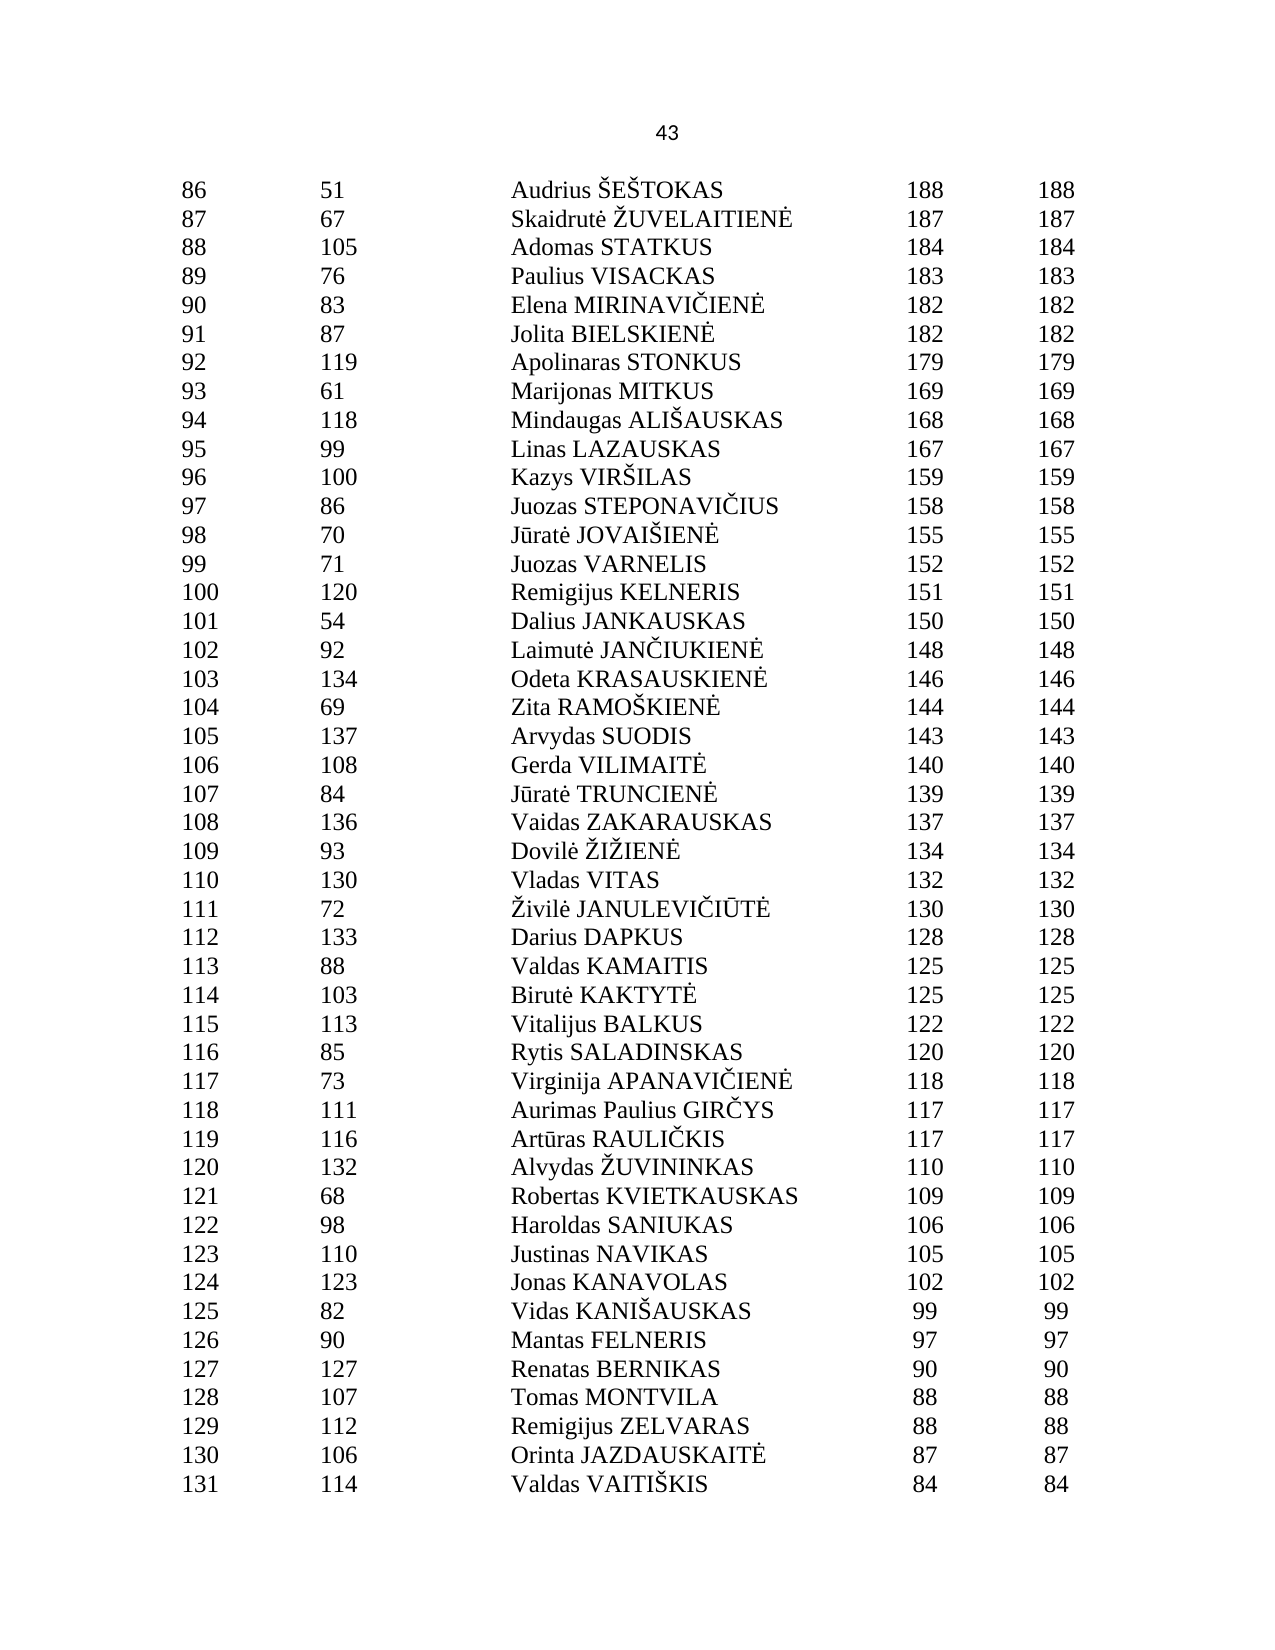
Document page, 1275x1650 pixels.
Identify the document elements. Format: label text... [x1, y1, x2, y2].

table_cell 90 [316, 1325, 506, 1354]
table_cell 130 [990, 894, 1122, 922]
table_cell 148 [990, 635, 1122, 664]
table_cell Linas LAZAUSKAS [506, 434, 860, 462]
table_cell 140 [860, 750, 990, 779]
table_cell 112 [177, 923, 316, 951]
table_cell 118 [316, 405, 506, 434]
table_cell 88 [177, 233, 316, 261]
table_cell 124 [177, 1268, 316, 1296]
table_cell 85 [316, 1038, 506, 1066]
table_cell 127 [177, 1354, 316, 1382]
table_cell Aurimas Paulius GIRČYS [506, 1095, 860, 1124]
table_cell 110 [990, 1153, 1122, 1181]
table_cell 159 [860, 463, 990, 491]
table_cell 130 [177, 1440, 316, 1469]
table_cell Birutė KAKTYTĖ [506, 980, 860, 1009]
table_cell Vladas VITAS [506, 865, 860, 894]
table_cell 129 [177, 1411, 316, 1440]
table_cell 84 [316, 779, 506, 807]
table_cell 117 [860, 1095, 990, 1124]
table_cell 110 [316, 1239, 506, 1267]
table_cell 125 [990, 980, 1122, 1009]
table_cell Dovilė ŽIŽIENĖ [506, 836, 860, 865]
table_cell 90 [860, 1354, 990, 1382]
table_cell 131 [177, 1469, 316, 1497]
table_cell Laimutė JANČIUKIENĖ [506, 635, 860, 664]
table_cell 155 [860, 520, 990, 549]
table_cell Paulius VISACKAS [506, 261, 860, 290]
table_cell 137 [860, 808, 990, 836]
table_cell 127 [316, 1354, 506, 1382]
table_cell 100 [316, 463, 506, 491]
table_cell 113 [177, 951, 316, 980]
table_cell 118 [990, 1066, 1122, 1095]
table_cell Juozas VARNELIS [506, 549, 860, 577]
table_cell 167 [990, 434, 1122, 462]
table_cell 90 [177, 290, 316, 319]
table_cell 97 [177, 491, 316, 520]
table_cell 107 [177, 779, 316, 807]
table_cell 102 [990, 1268, 1122, 1296]
table_cell 183 [990, 261, 1122, 290]
table_cell Odeta KRASAUSKIENĖ [506, 664, 860, 692]
table_cell 184 [990, 233, 1122, 261]
table_cell 106 [177, 750, 316, 779]
table_cell Živilė JANULEVIČIŪTĖ [506, 894, 860, 922]
table_cell 94 [177, 405, 316, 434]
table_cell 182 [990, 319, 1122, 347]
table_cell 167 [860, 434, 990, 462]
table_cell 183 [860, 261, 990, 290]
table_cell 144 [860, 693, 990, 721]
table_cell 152 [860, 549, 990, 577]
table_cell 152 [990, 549, 1122, 577]
table_cell Remigijus ZELVARAS [506, 1411, 860, 1440]
table_cell 130 [860, 894, 990, 922]
table_cell 118 [177, 1095, 316, 1124]
table_cell 100 [177, 578, 316, 606]
table_cell 76 [316, 261, 506, 290]
table_cell 146 [860, 664, 990, 692]
table_cell 130 [316, 865, 506, 894]
table_cell Gerda VILIMAITĖ [506, 750, 860, 779]
table_cell 98 [177, 520, 316, 549]
table_cell 97 [990, 1325, 1122, 1354]
table_cell Arvydas SUODIS [506, 721, 860, 750]
table_cell 84 [990, 1469, 1122, 1497]
table_cell Mindaugas ALIŠAUSKAS [506, 405, 860, 434]
table_cell 143 [990, 721, 1122, 750]
table_cell 144 [990, 693, 1122, 721]
table_cell 128 [990, 923, 1122, 951]
table_cell Orinta JAZDAUSKAITĖ [506, 1440, 860, 1469]
table_cell Dalius JANKAUSKAS [506, 606, 860, 635]
table_cell Juozas STEPONAVIČIUS [506, 491, 860, 520]
table_cell 140 [990, 750, 1122, 779]
table_cell Zita RAMOŠKIENĖ [506, 693, 860, 721]
table_cell 99 [860, 1296, 990, 1325]
table_cell 113 [316, 1009, 506, 1037]
table_cell 90 [990, 1354, 1122, 1382]
table_cell 89 [177, 261, 316, 290]
table_cell Mantas FELNERIS [506, 1325, 860, 1354]
table_cell 88 [860, 1411, 990, 1440]
table_cell 150 [990, 606, 1122, 635]
table_cell 123 [177, 1239, 316, 1267]
table_cell 188 [990, 175, 1122, 204]
table_cell 179 [990, 348, 1122, 376]
table_cell 134 [860, 836, 990, 865]
table_cell 125 [177, 1296, 316, 1325]
table_cell Marijonas MITKUS [506, 376, 860, 405]
table_cell 120 [177, 1153, 316, 1181]
table_cell 136 [316, 808, 506, 836]
table_cell 184 [860, 233, 990, 261]
table_cell 117 [177, 1066, 316, 1095]
table_cell 120 [316, 578, 506, 606]
table_cell 168 [860, 405, 990, 434]
table_cell 104 [177, 693, 316, 721]
table_cell 109 [990, 1181, 1122, 1210]
table_cell 151 [860, 578, 990, 606]
table_cell 182 [990, 290, 1122, 319]
table_cell 132 [860, 865, 990, 894]
table_cell 137 [990, 808, 1122, 836]
table_cell Jolita BIELSKIENĖ [506, 319, 860, 347]
table_cell 105 [177, 721, 316, 750]
table_cell Alvydas ŽUVININKAS [506, 1153, 860, 1181]
table_cell 87 [860, 1440, 990, 1469]
table_cell 99 [177, 549, 316, 577]
table_cell 97 [860, 1325, 990, 1354]
table_cell Skaidrutė ŽUVELAITIENĖ [506, 204, 860, 232]
table_cell 117 [990, 1124, 1122, 1152]
table_cell Jūratė TRUNCIENĖ [506, 779, 860, 807]
table_cell Artūras RAULIČKIS [506, 1124, 860, 1152]
table_cell Vidas KANIŠAUSKAS [506, 1296, 860, 1325]
table_cell 125 [990, 951, 1122, 980]
table_cell 188 [860, 175, 990, 204]
table_cell 114 [177, 980, 316, 1009]
table_cell 91 [177, 319, 316, 347]
table_cell 51 [316, 175, 506, 204]
table_cell 106 [990, 1210, 1122, 1239]
table_cell 119 [316, 348, 506, 376]
table_cell 87 [316, 319, 506, 347]
table_cell 122 [860, 1009, 990, 1037]
table_cell 99 [316, 434, 506, 462]
table_cell 99 [990, 1296, 1122, 1325]
table_cell 87 [177, 204, 316, 232]
table_cell 134 [316, 664, 506, 692]
table_cell 69 [316, 693, 506, 721]
table_cell 72 [316, 894, 506, 922]
table_cell 120 [860, 1038, 990, 1066]
table_cell Valdas KAMAITIS [506, 951, 860, 980]
table_cell 123 [316, 1268, 506, 1296]
table_cell 107 [316, 1383, 506, 1411]
table_cell Kazys VIRŠILAS [506, 463, 860, 491]
table_cell 61 [316, 376, 506, 405]
table_cell Haroldas SANIUKAS [506, 1210, 860, 1239]
table_cell 102 [860, 1268, 990, 1296]
table_cell 108 [316, 750, 506, 779]
table_cell 96 [177, 463, 316, 491]
table_cell 126 [177, 1325, 316, 1354]
table_cell Virginija APANAVIČIENĖ [506, 1066, 860, 1095]
table_cell Darius DAPKUS [506, 923, 860, 951]
table_cell Elena MIRINAVIČIENĖ [506, 290, 860, 319]
table_cell Valdas VAITIŠKIS [506, 1469, 860, 1497]
table_cell 88 [860, 1383, 990, 1411]
table_cell 128 [177, 1383, 316, 1411]
table_cell 187 [860, 204, 990, 232]
table_cell 148 [860, 635, 990, 664]
table_cell 70 [316, 520, 506, 549]
table_cell 111 [177, 894, 316, 922]
table_cell 106 [860, 1210, 990, 1239]
table_cell 101 [177, 606, 316, 635]
table_cell 83 [316, 290, 506, 319]
table_cell 169 [990, 376, 1122, 405]
table_cell 110 [177, 865, 316, 894]
table_cell 139 [860, 779, 990, 807]
table_cell Jonas KANAVOLAS [506, 1268, 860, 1296]
table_cell 82 [316, 1296, 506, 1325]
table_cell Jūratė JOVAIŠIENĖ [506, 520, 860, 549]
table_cell 93 [177, 376, 316, 405]
table_cell 87 [990, 1440, 1122, 1469]
table_cell 108 [177, 808, 316, 836]
table_cell 125 [860, 951, 990, 980]
table_cell 158 [860, 491, 990, 520]
table_cell 111 [316, 1095, 506, 1124]
table_cell 95 [177, 434, 316, 462]
table_cell 73 [316, 1066, 506, 1095]
table_cell 105 [860, 1239, 990, 1267]
table_cell 110 [860, 1153, 990, 1181]
table_cell 182 [860, 319, 990, 347]
table_cell 116 [316, 1124, 506, 1152]
table_cell 102 [177, 635, 316, 664]
table_cell 109 [177, 836, 316, 865]
table_cell 103 [177, 664, 316, 692]
table_cell 158 [990, 491, 1122, 520]
table_cell 86 [177, 175, 316, 204]
table_cell 128 [860, 923, 990, 951]
table_cell 71 [316, 549, 506, 577]
table_cell 88 [990, 1411, 1122, 1440]
table_cell 159 [990, 463, 1122, 491]
table_cell 146 [990, 664, 1122, 692]
table_cell 137 [316, 721, 506, 750]
table_cell Remigijus KELNERIS [506, 578, 860, 606]
table_cell 182 [860, 290, 990, 319]
table_cell 93 [316, 836, 506, 865]
table_cell 88 [990, 1383, 1122, 1411]
table_cell 98 [316, 1210, 506, 1239]
table_cell 155 [990, 520, 1122, 549]
table_cell 132 [316, 1153, 506, 1181]
table_cell Vitalijus BALKUS [506, 1009, 860, 1037]
table_cell 105 [316, 233, 506, 261]
table_cell Apolinaras STONKUS [506, 348, 860, 376]
table_cell 109 [860, 1181, 990, 1210]
table_cell 92 [316, 635, 506, 664]
table_cell 114 [316, 1469, 506, 1497]
table_cell 121 [177, 1181, 316, 1210]
table_cell 116 [177, 1038, 316, 1066]
table_cell 122 [177, 1210, 316, 1239]
table_cell 179 [860, 348, 990, 376]
table_cell 92 [177, 348, 316, 376]
table_cell 134 [990, 836, 1122, 865]
table_cell Tomas MONTVILA [506, 1383, 860, 1411]
table_cell 150 [860, 606, 990, 635]
table_cell Vaidas ZAKARAUSKAS [506, 808, 860, 836]
table_cell 106 [316, 1440, 506, 1469]
table_cell 117 [990, 1095, 1122, 1124]
table_cell 169 [860, 376, 990, 405]
table_cell 187 [990, 204, 1122, 232]
table_cell Rytis SALADINSKAS [506, 1038, 860, 1066]
table_cell 68 [316, 1181, 506, 1210]
table_cell 122 [990, 1009, 1122, 1037]
table_cell 117 [860, 1124, 990, 1152]
table_cell 67 [316, 204, 506, 232]
table_cell 132 [990, 865, 1122, 894]
table_cell Justinas NAVIKAS [506, 1239, 860, 1267]
table_cell 118 [860, 1066, 990, 1095]
table_cell 151 [990, 578, 1122, 606]
table_cell 168 [990, 405, 1122, 434]
table_cell 86 [316, 491, 506, 520]
table_cell 84 [860, 1469, 990, 1497]
table_cell 133 [316, 923, 506, 951]
table_cell Adomas STATKUS [506, 233, 860, 261]
table_cell 112 [316, 1411, 506, 1440]
table_cell 103 [316, 980, 506, 1009]
table_cell Robertas KVIETKAUSKAS [506, 1181, 860, 1210]
table_cell 115 [177, 1009, 316, 1037]
table_cell Renatas BERNIKAS [506, 1354, 860, 1382]
table_cell 54 [316, 606, 506, 635]
table_cell Audrius ŠEŠTOKAS [506, 175, 860, 204]
table_cell 125 [860, 980, 990, 1009]
table_cell 119 [177, 1124, 316, 1152]
table_cell 105 [990, 1239, 1122, 1267]
table_cell 143 [860, 721, 990, 750]
table_cell 139 [990, 779, 1122, 807]
table_cell 120 [990, 1038, 1122, 1066]
table_cell 88 [316, 951, 506, 980]
